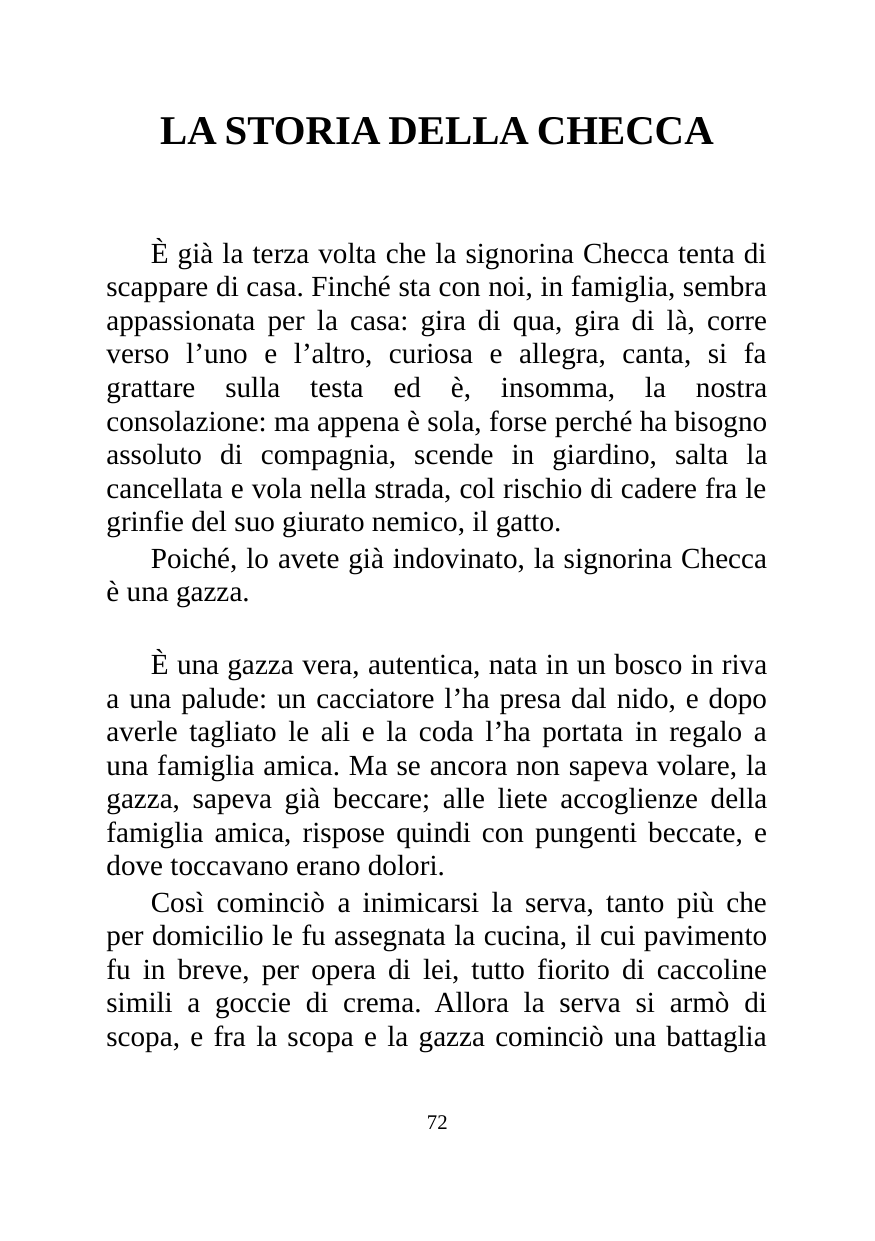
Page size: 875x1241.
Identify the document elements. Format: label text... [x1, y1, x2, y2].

text È una gazza vera, autentica, nata in un bosco in riva a una palude: un cacciatore l’ha presa dal nido, e dopo averle tagliato le ali e la coda l’ha portata in regalo a una famiglia amica. Ma se ancora non sapeva volare, la gazza, sapeva già beccare; alle liete accoglienze della famiglia amica, rispose quindi con pungenti beccate, e dove toccavano erano dolori. [106, 647, 768, 882]
text Così cominciò a inimicarsi la serva, tanto più che per domicilio le fu assegnata la cucina, il cui pavimento fu in breve, per opera di lei, tutto fiorito di caccoline simili a goccie di crema. Allora la serva si armò di scopa, e fra la scopa e la gazza cominciò una battaglia [106, 885, 768, 1053]
text Poiché, lo avete già indovinato, la signorina Checca è una gazza. [106, 541, 768, 608]
subtitle LA STORIA DELLA CHECCA [106, 106, 768, 153]
text È già la terza volta che la signorina Checca tenta di scappare di casa. Finché sta con noi, in famiglia, sembra appassionata per la casa: gira di qua, gira di là, corre verso l’uno e l’altro, curiosa e allegra, canta, si fa grattare sulla testa ed è, insomma, la nostra consolazione: ma appena è sola, forse perché ha bisogno assoluto di compagnia, scende in giardino, salta la cancellata e vola nella strada, col rischio di cadere fra le grinfie del suo giurato nemico, il gatto. [106, 236, 768, 538]
